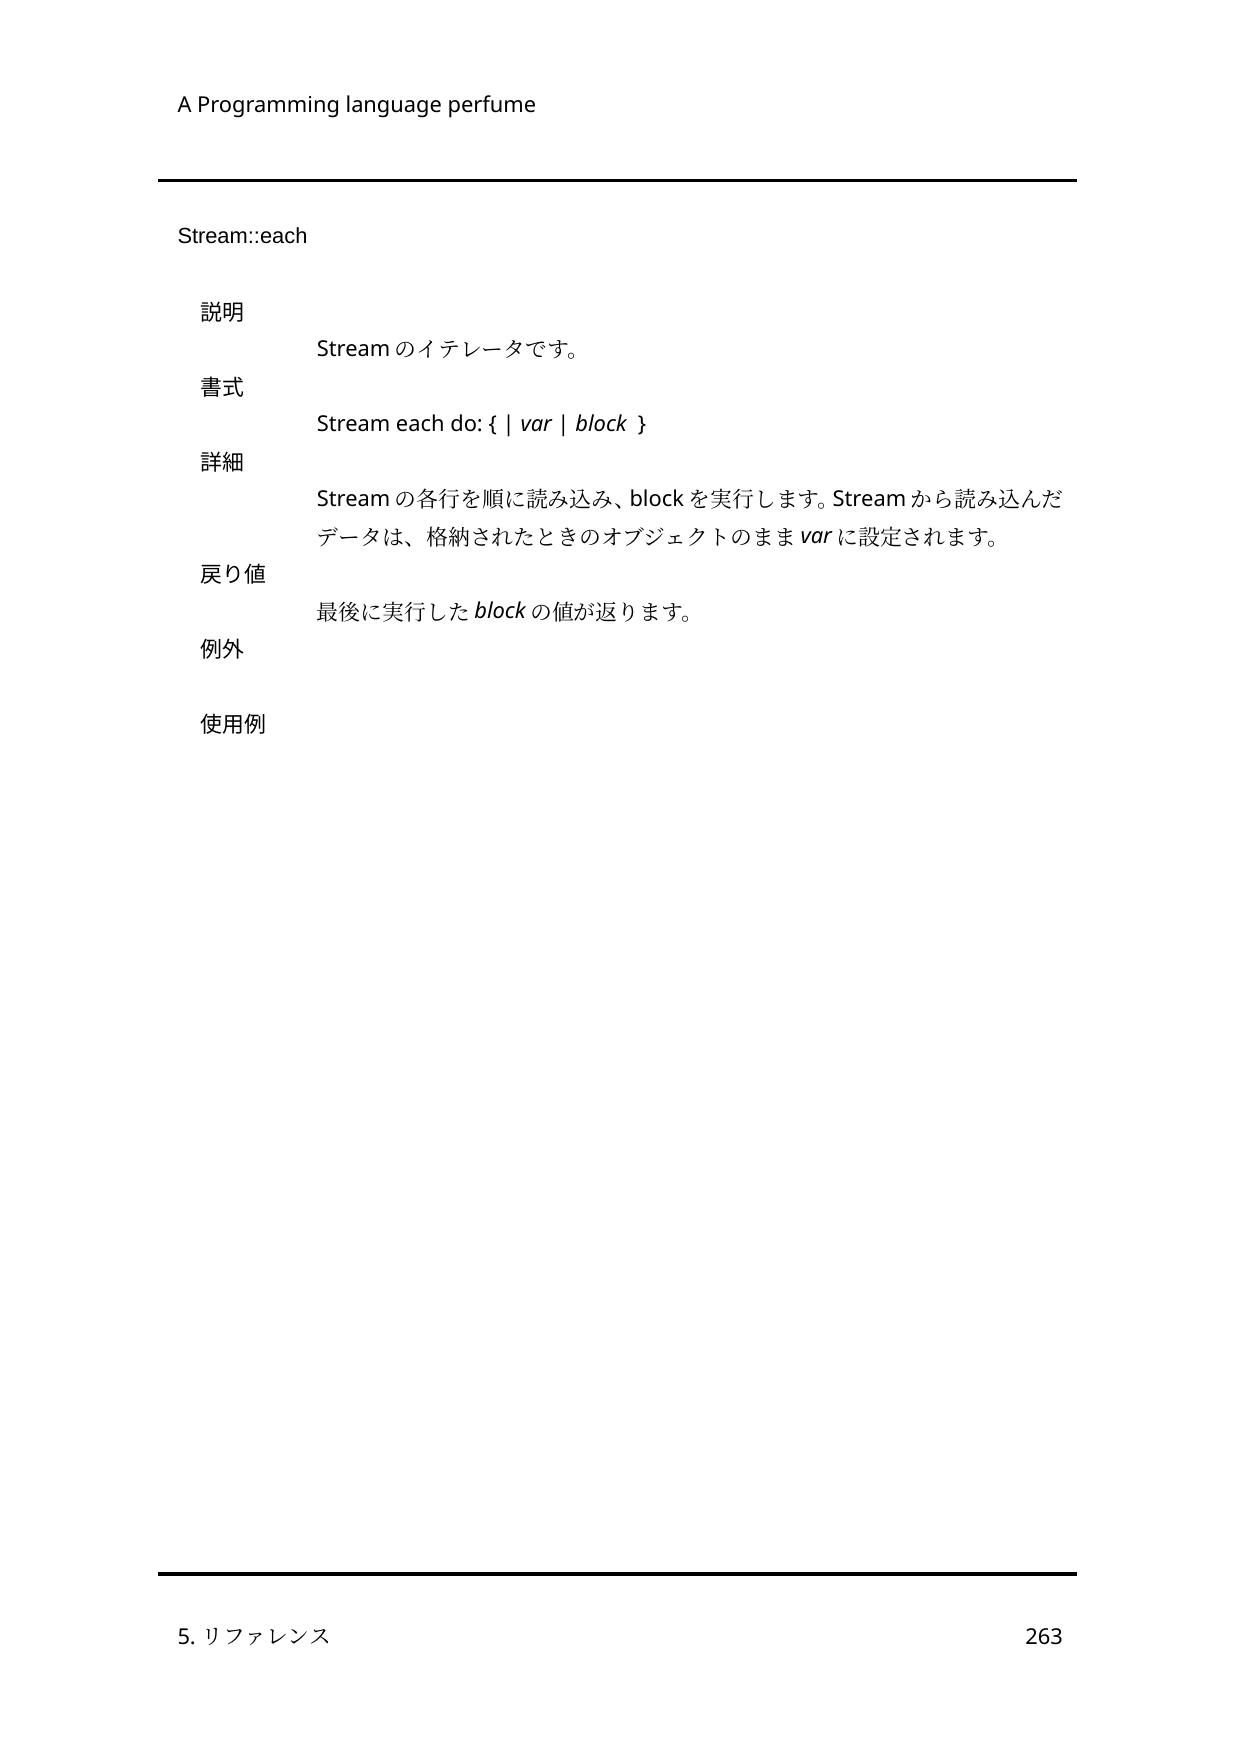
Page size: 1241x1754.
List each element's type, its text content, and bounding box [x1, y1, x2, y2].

table_header 説明 [200, 292, 317, 367]
table_cell 書式 [200, 367, 317, 442]
table_cell 最後に実行したblockの値が返ります。 [317, 554, 1063, 629]
table_cell 戻り値 [200, 554, 317, 629]
table_cell [317, 629, 1063, 704]
table_cell 使用例 [200, 704, 317, 779]
table_cell Stream each do: { | var | block } [317, 367, 1063, 442]
subtitle Stream::each [177, 217, 1063, 254]
table_cell Streamの各行を順に読み込み、blockを実行します。Streamから読み込んだデータは、格納されたときのオブジェクトのままvarに設定されます。 [317, 442, 1063, 554]
table_header Streamのイテレータです。 [317, 292, 1063, 367]
table_cell [317, 704, 1063, 779]
table_cell 詳細 [200, 442, 317, 554]
table_cell 例外 [200, 629, 317, 704]
